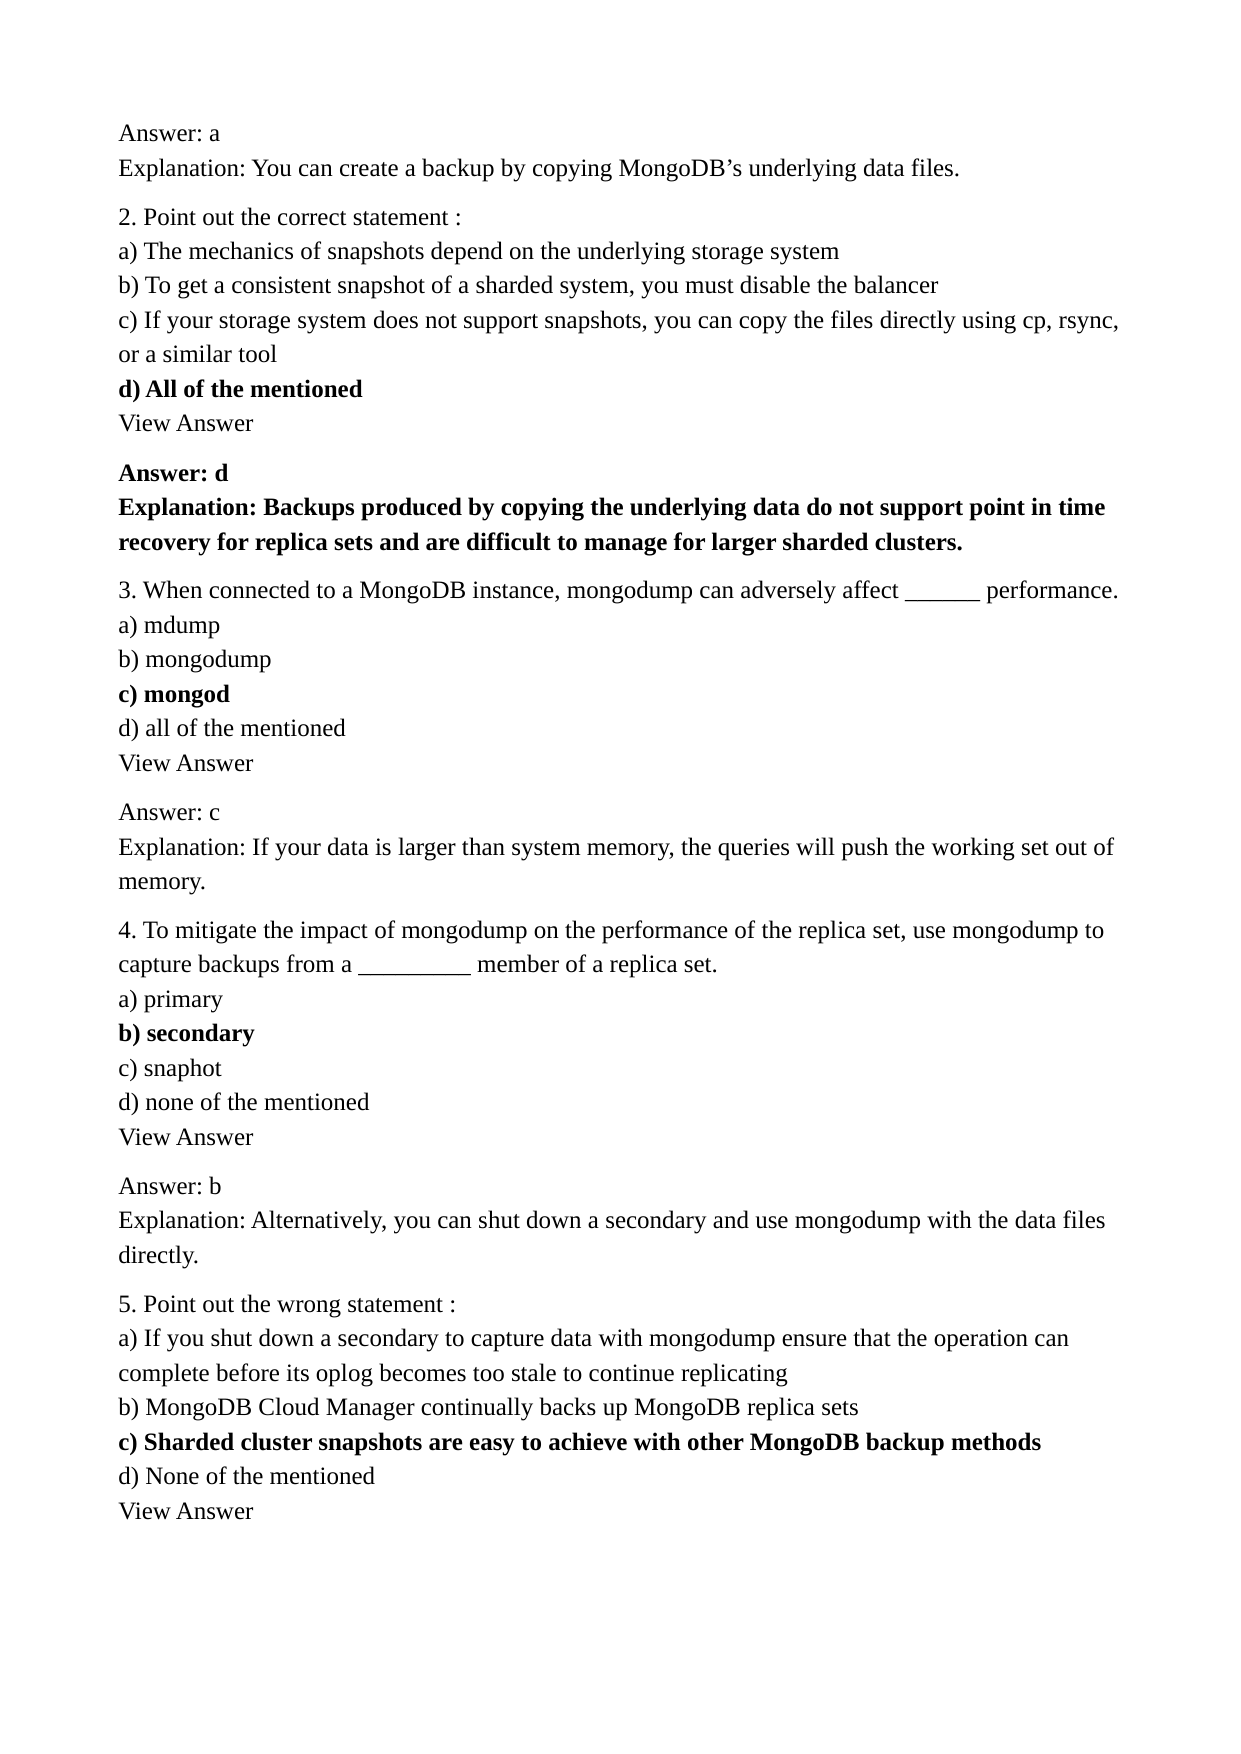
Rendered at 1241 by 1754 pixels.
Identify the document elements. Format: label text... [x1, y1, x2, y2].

text 3. When connected to a MongoDB instance, mongodump can adversely affect ______ performance. a) mdump b) mongodump c) mongod d) all of the mentioned View Answer [118, 576, 1122, 777]
text 2. Point out the correct statement : a) The mechanics of snapshots depend on the underlying storage system b) To get a consistent snapshot of a sharded system, you must disable the balancer c) If your storage system does not support snapshots, you can copy the files directly using cp, rsync, or a similar tool d) All of the mentioned View Answer [118, 202, 1122, 437]
text Answer: d Explanation: Backups produced by copying the underlying data do not support point in time recovery for replica sets and are difficult to manage for larger sharded clusters. [118, 458, 1122, 555]
text 4. To mitigate the impact of mongodump on the performance of the replica set, use mongodump to capture backups from a _________ member of a replica set. a) primary b) secondary c) snaphot d) none of the mentioned View Answer [118, 915, 1122, 1151]
text Answer: b Explanation: Alternatively, you can shut down a secondary and use mongodump with the data files directly. [118, 1171, 1122, 1269]
text Answer: a Explanation: You can create a backup by copying MongoDB’s underlying data files. [118, 118, 1122, 181]
text 5. Point out the wrong statement : a) If you shut down a secondary to capture data with mongodump ensure that the operation can complete before its oplog becomes too stale to continue replicating b) MongoDB Cloud Manager continually backs up MongoDB replica sets c) Sharded cluster snapshots are easy to achieve with other MongoDB backup methods d) None of the mentioned View Answer [118, 1289, 1122, 1525]
text Answer: c Explanation: If your data is larger than system memory, the queries will push the working set out of memory. [118, 797, 1122, 895]
